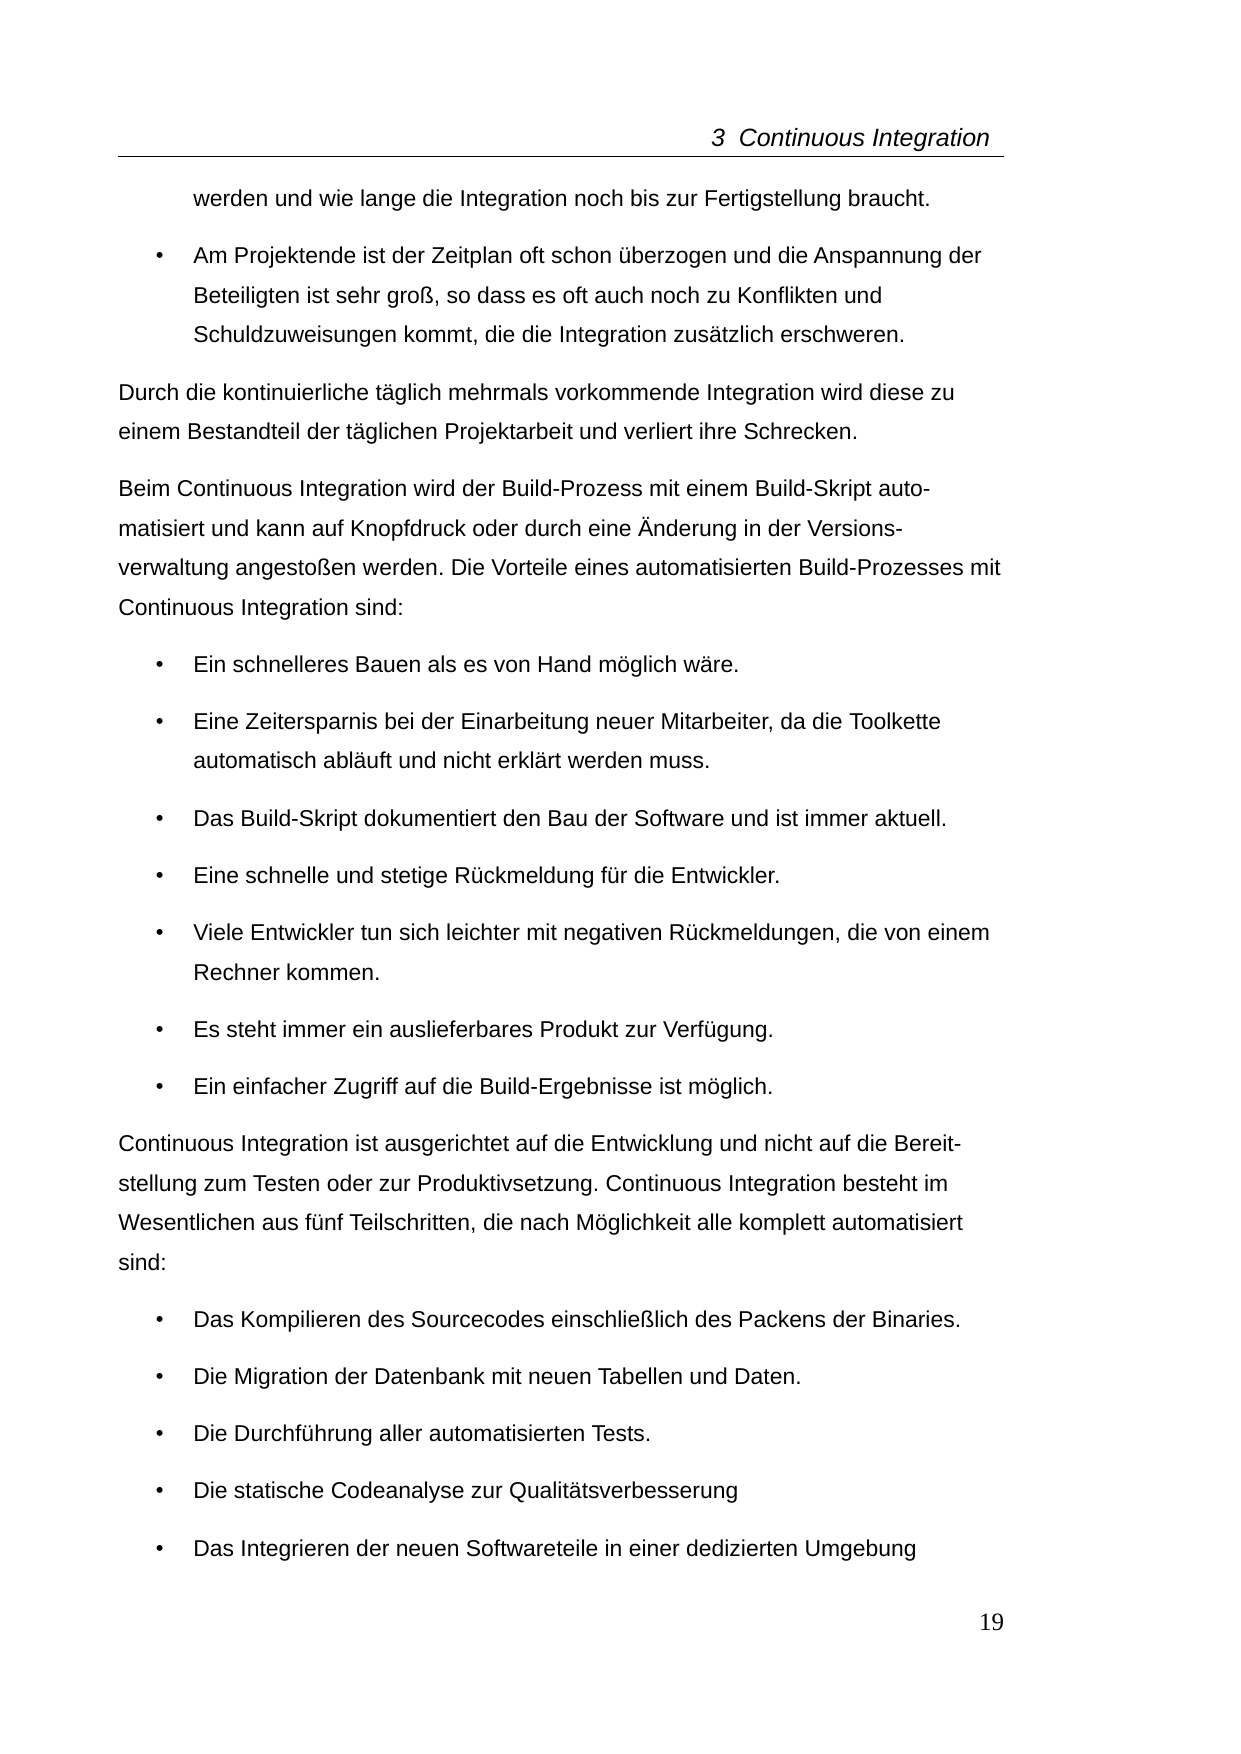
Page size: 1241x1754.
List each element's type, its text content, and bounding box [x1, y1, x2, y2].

text Beim Continuous Integration wird der Build-Prozess mit einem Build-Skript auto-matisiert und kann auf Knopfdruck oder durch eine Änderung in der Versions-verwaltung angestoßen werden. Die Vorteile eines automatisierten Build-Prozesses mit Continuous Integration sind: [118, 475, 1004, 620]
list werden und wie lange die Integration noch bis zur Fertigstellung braucht. [156, 185, 1004, 212]
list Viele Entwickler tun sich leichter mit negativen Rückmeldungen, die von einem Rechner kommen. [156, 919, 1004, 985]
list Die Migration der Datenbank mit neuen Tabellen und Daten. [156, 1363, 1004, 1389]
list Es steht immer ein auslieferbares Produkt zur Verfügung. [156, 1016, 1004, 1042]
list Das Kompilieren des Sourcecodes einschließlich des Packens der Binaries. [156, 1306, 1004, 1332]
text Durch die kontinuierliche täglich mehrmals vorkommende Integration wird diese zu einem Bestandteil der täglichen Projektarbeit und verliert ihre Schrecken. [118, 378, 1004, 444]
list Eine schnelle und stetige Rückmeldung für die Entwickler. [156, 862, 1004, 888]
list Am Projektende ist der Zeitplan oft schon überzogen und die Anspannung der Beteiligten ist sehr groß, so dass es oft auch noch zu Konflikten und Schuldzuweisungen kommt, die die Integration zusätzlich erschweren. [156, 242, 1004, 348]
list Ein einfacher Zugriff auf die Build-Ergebnisse ist möglich. [156, 1073, 1004, 1099]
list Eine Zeitersparnis bei der Einarbeitung neuer Mitarbeiter, da die Toolkette automatisch abläuft und nicht erklärt werden muss. [156, 708, 1004, 774]
text Continuous Integration ist ausgerichtet auf die Entwicklung und nicht auf die Bereit-stellung zum Testen oder zur Produktivsetzung. Continuous Integration besteht im Wesentlichen aus fünf Teilschritten, die nach Möglichkeit alle komplett automatisiert sind: [118, 1130, 1004, 1275]
list Das Integrieren der neuen Softwareteile in einer dedizierten Umgebung [156, 1534, 1004, 1561]
list Die statische Codeanalyse zur Qualitätsverbesserung [156, 1477, 1004, 1504]
list Das Build-Skript dokumentiert den Bau der Software und ist immer aktuell. [156, 805, 1004, 831]
list Die Durchführung aller automatisierten Tests. [156, 1420, 1004, 1446]
list Ein schnelleres Bauen als es von Hand möglich wäre. [156, 651, 1004, 677]
